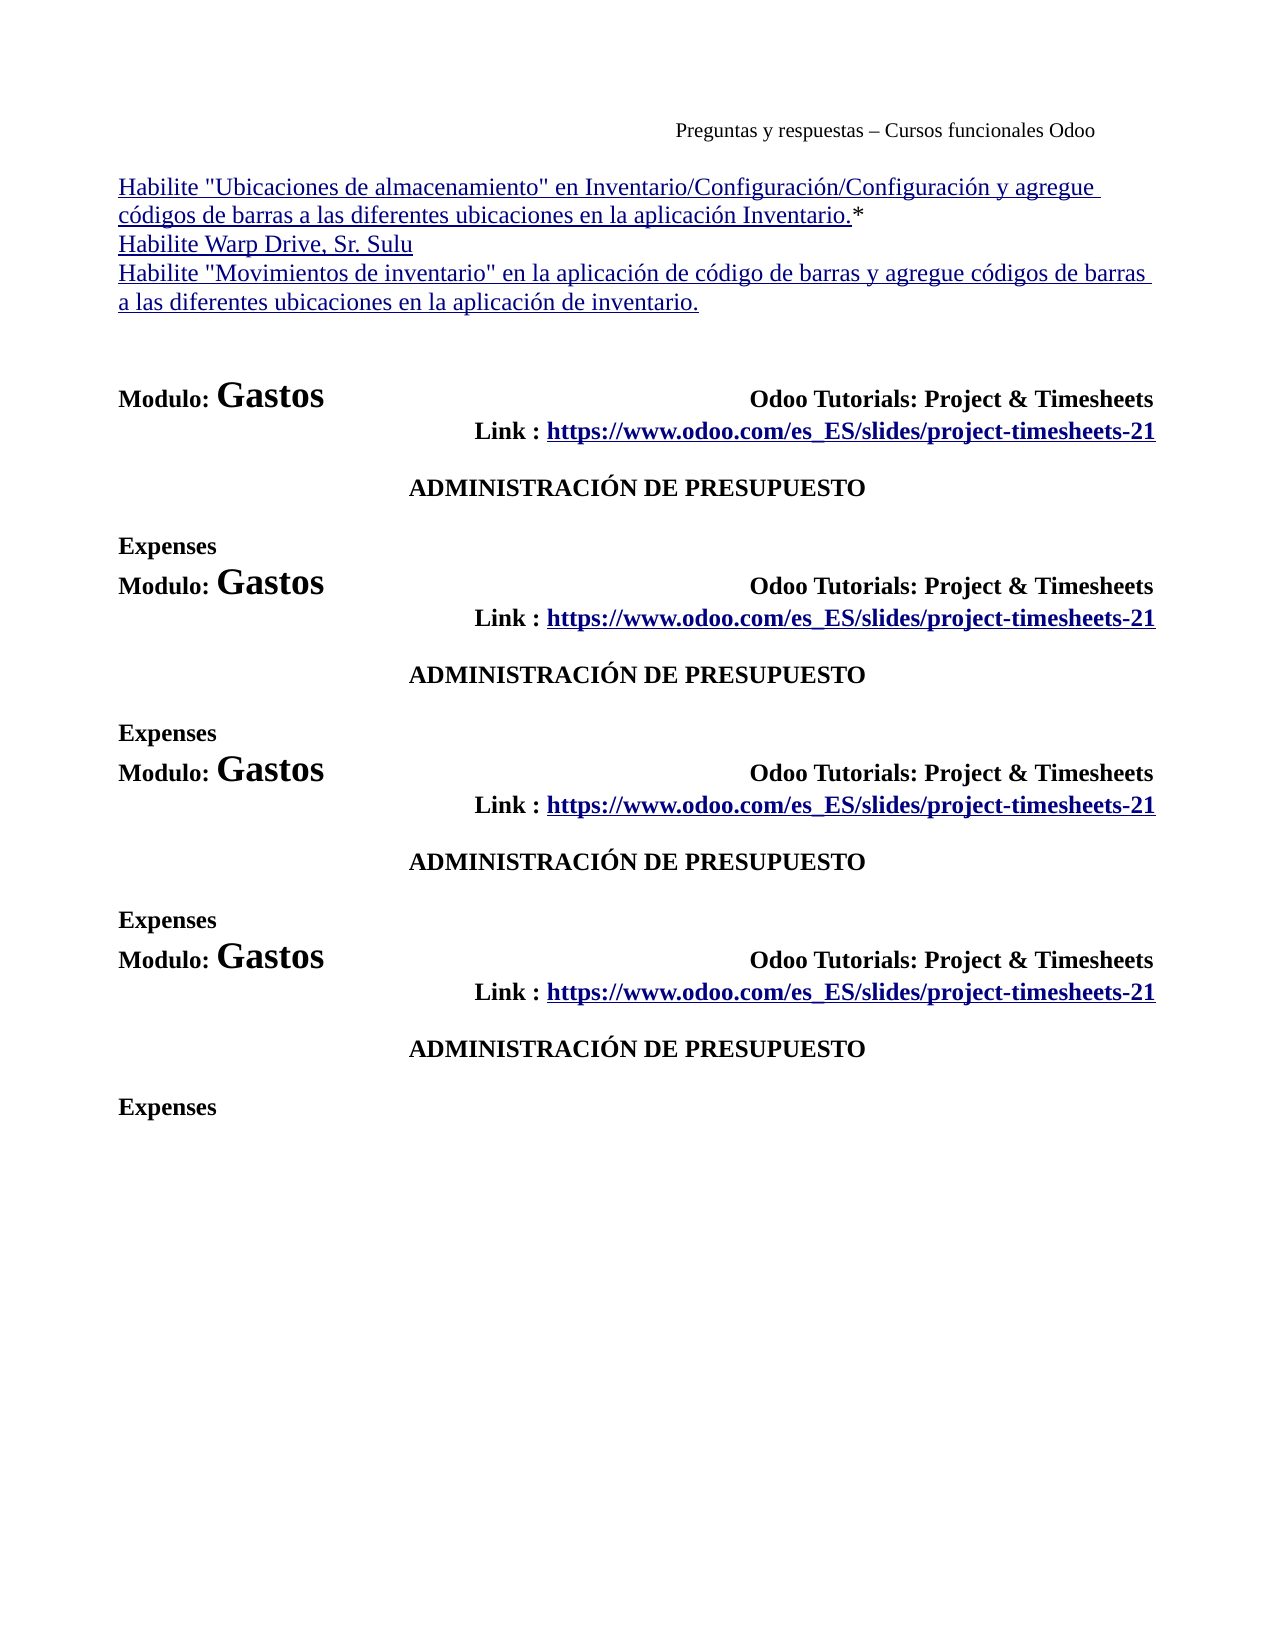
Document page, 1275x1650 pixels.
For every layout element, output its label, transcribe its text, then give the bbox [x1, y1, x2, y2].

text Modulo: Gastos Odoo Tutorials: Project & Timesheets [118, 747, 1157, 790]
text Expenses [118, 718, 1157, 747]
text Modulo: Gastos Odoo Tutorials: Project & Timesheets [118, 933, 1157, 977]
text ADMINISTRACIÓN DE PRESUPUESTO [118, 847, 1157, 876]
text Habilite "Ubicaciones de almacenamiento" en Inventario/Configuración/Configuración y agregue códigos de barras a las diferentes ubicaciones en la aplicación Inventario.* [118, 172, 1157, 229]
text Expenses [118, 905, 1157, 933]
text Link : https://www.odoo.com/es_ES/slides/project-timesheets-21 [118, 977, 1157, 1005]
text Link : https://www.odoo.com/es_ES/slides/project-timesheets-21 [118, 416, 1157, 445]
text Modulo: Gastos Odoo Tutorials: Project & Timesheets [118, 373, 1157, 416]
text Link : https://www.odoo.com/es_ES/slides/project-timesheets-21 [118, 790, 1157, 818]
text ADMINISTRACIÓN DE PRESUPUESTO [118, 473, 1157, 502]
text ADMINISTRACIÓN DE PRESUPUESTO [118, 660, 1157, 689]
text Habilite "Movimientos de inventario" en la aplicación de código de barras y agregue códigos de barras a las diferentes ubicaciones en la aplicación de inventario. [118, 258, 1157, 315]
text Habilite Warp Drive, Sr. Sulu [118, 229, 1157, 258]
text Expenses [118, 531, 1157, 560]
text Modulo: Gastos Odoo Tutorials: Project & Timesheets [118, 560, 1157, 603]
text Link : https://www.odoo.com/es_ES/slides/project-timesheets-21 [118, 603, 1157, 632]
text Expenses [118, 1092, 1157, 1120]
text ADMINISTRACIÓN DE PRESUPUESTO [118, 1034, 1157, 1063]
